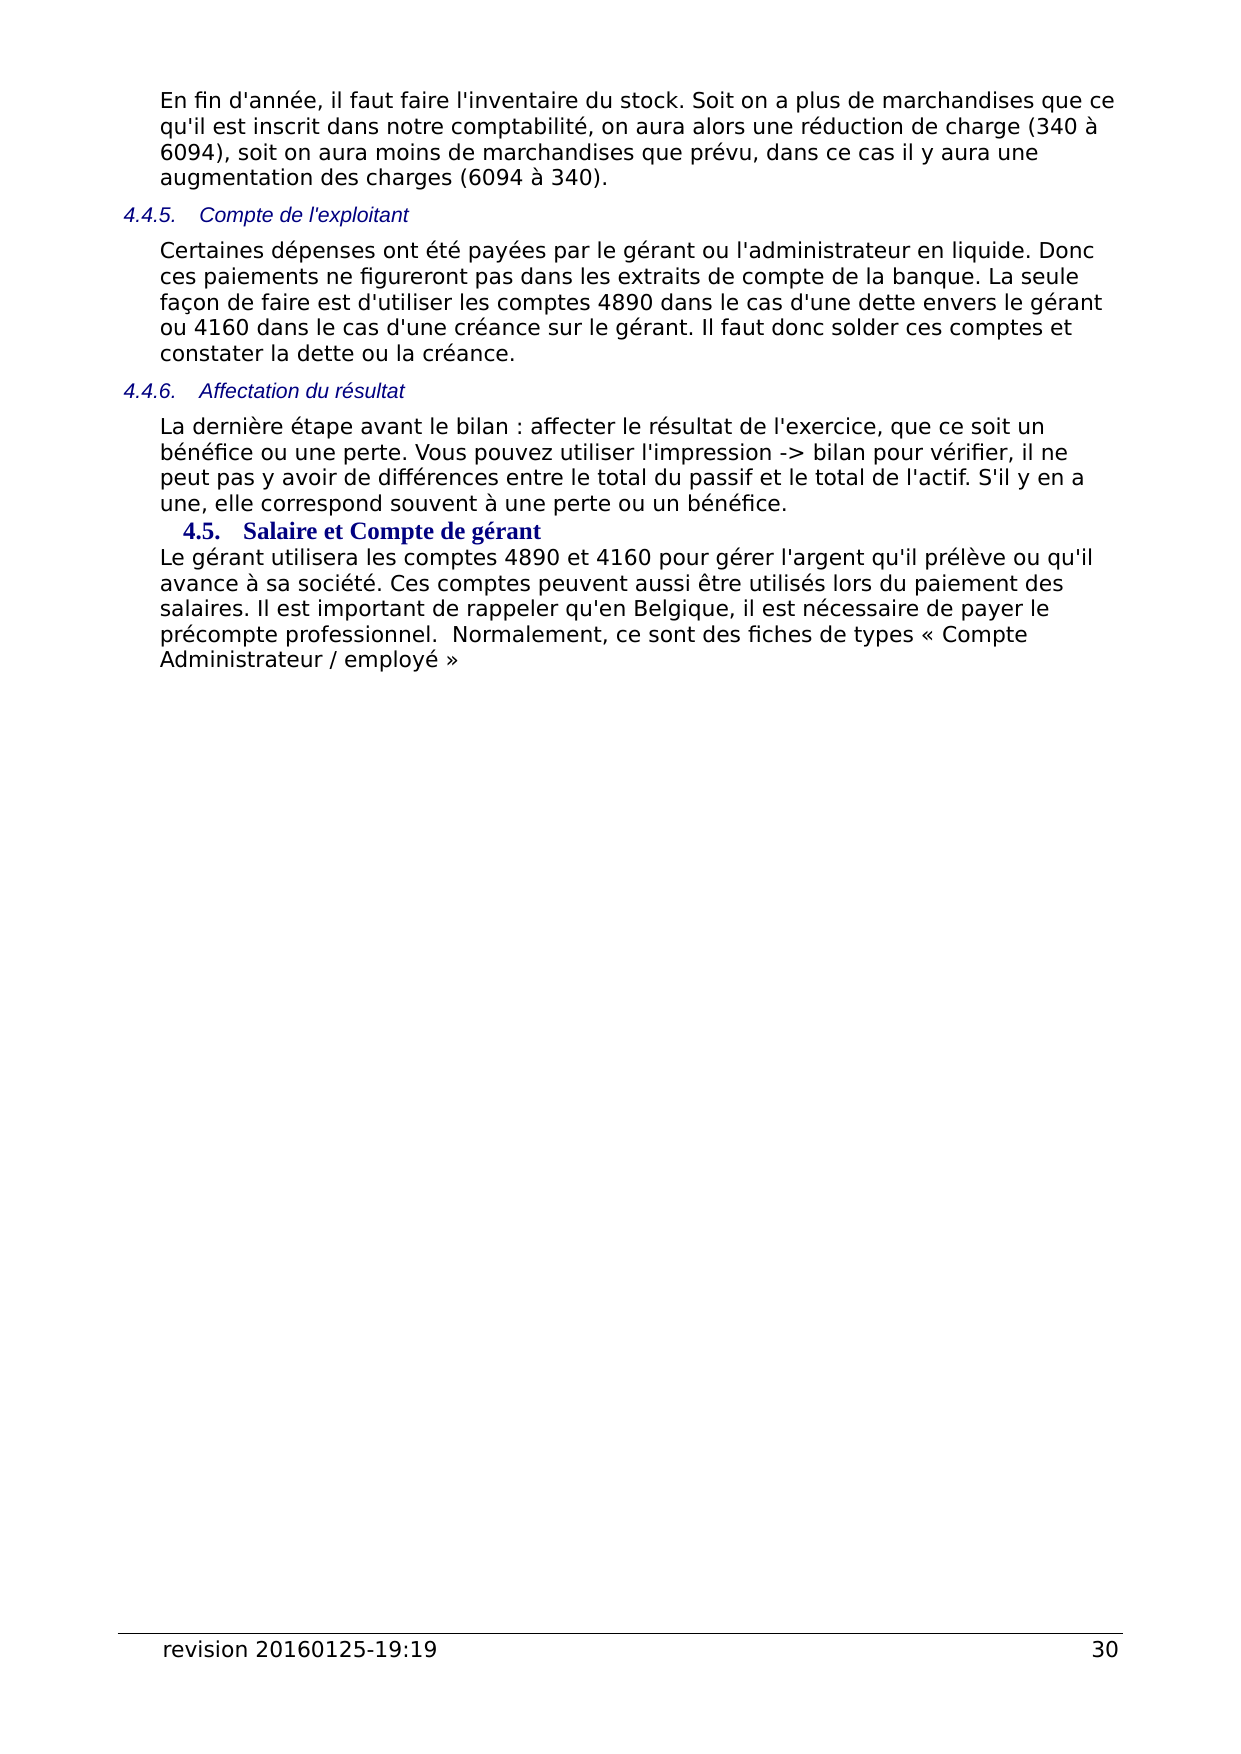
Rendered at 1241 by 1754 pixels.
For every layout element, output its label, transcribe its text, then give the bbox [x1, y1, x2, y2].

text La dernière étape avant le bilan : affecter le résultat de l'exercice, que ce soit un bénéfice ou une perte. Vous pouvez utiliser l'impression -> bilan pour vérifier, il ne peut pas y avoir de différences entre le total du passif et le total de l'actif. S'il y en a une, elle correspond souvent à une perte ou un bénéfice. [159, 414, 1123, 516]
text En fin d'année, il faut faire l'inventaire du stock. Soit on a plus de marchandises que ce qu'il est inscrit dans notre comptabilité, on aura alors une réduction de charge (340 à 6094), soit on aura moins de marchandises que prévu, dans ce cas il y aura une augmentation des charges (6094 à 340). [159, 88, 1123, 191]
subtitle Affectation du résultat [117, 378, 1123, 402]
subtitle Salaire et Compte de gérant [177, 516, 1123, 545]
text Le gérant utilisera les comptes 4890 et 4160 pour gérer l'argent qu'il prélève ou qu'il avance à sa société. Ces comptes peuvent aussi être utilisés lors du paiement des salaires. Il est important de rappeler qu'en Belgique, il est nécessaire de payer le précompte professionnel. Normalement, ce sont des fiches de types « Compte Administrateur / employé » [159, 545, 1123, 673]
subtitle Compte de l'exploitant [117, 202, 1123, 227]
text Certaines dépenses ont été payées par le gérant ou l'administrateur en liquide. Donc ces paiements ne figureront pas dans les extraits de compte de la banque. La seule façon de faire est d'utiliser les comptes 4890 dans le cas d'une dette envers le gérant ou 4160 dans le cas d'une créance sur le gérant. Il faut donc solder ces comptes et constater la dette ou la créance. [159, 239, 1123, 366]
